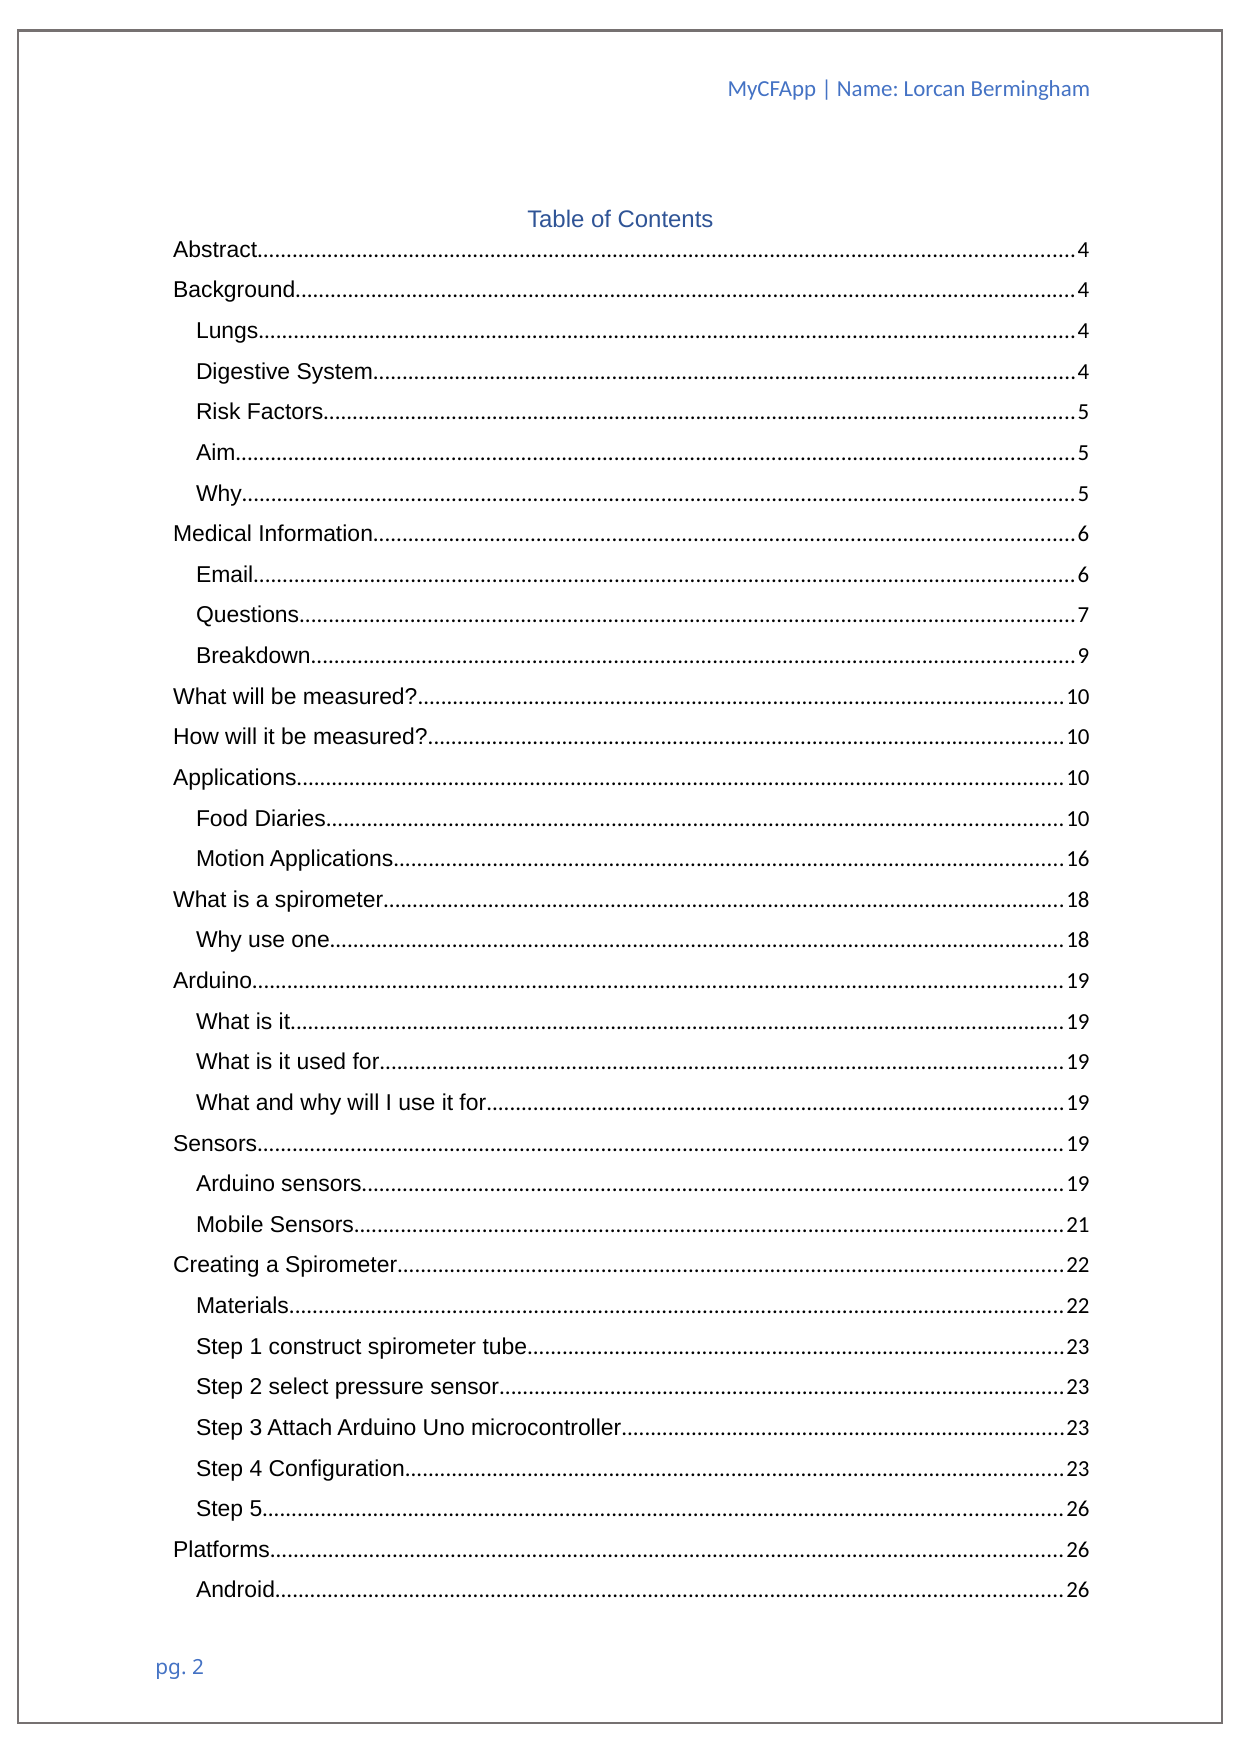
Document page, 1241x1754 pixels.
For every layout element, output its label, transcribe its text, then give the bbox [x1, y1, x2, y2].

text Step 5 26 [196, 1494, 1090, 1522]
text How will it be measured? 10 [173, 722, 1090, 751]
text Mobile Sensors 21 [196, 1210, 1090, 1238]
text Why 5 [196, 479, 1090, 507]
text Step 4 Configuration 23 [196, 1454, 1090, 1482]
text Breakdown 9 [196, 641, 1090, 669]
text What is it used for 19 [196, 1047, 1090, 1076]
text Step 1 construct spirometer tube 23 [196, 1332, 1090, 1360]
text Questions 7 [196, 601, 1090, 629]
text Lungs 4 [196, 316, 1090, 344]
text What is it 19 [196, 1007, 1090, 1035]
text What and why will I use it for 19 [196, 1088, 1090, 1116]
text Platforms 26 [173, 1535, 1090, 1563]
text Background 4 [173, 276, 1090, 304]
text Motion Applications 16 [196, 844, 1090, 872]
text What will be measured? 10 [173, 682, 1090, 710]
text Step 3 Attach Arduino Uno microcontroller 23 [196, 1413, 1090, 1441]
text Sensors 19 [173, 1129, 1090, 1157]
text Why use one 18 [196, 926, 1090, 954]
text Step 2 select pressure sensor 23 [196, 1372, 1090, 1401]
text Medical Information 6 [173, 519, 1090, 547]
text Creating a Spirometer 22 [173, 1251, 1090, 1279]
subtitle Table of Contents [150, 205, 1090, 233]
text Aim 5 [196, 438, 1090, 466]
text Arduino 19 [173, 966, 1090, 994]
text Digestive System 4 [196, 357, 1090, 385]
text Food Diaries 10 [196, 804, 1090, 832]
text Android 26 [196, 1576, 1090, 1604]
text Risk Factors 5 [196, 397, 1090, 426]
text What is a spirometer 18 [173, 885, 1090, 913]
text Email 6 [196, 560, 1090, 588]
text Materials 22 [196, 1291, 1090, 1319]
text Abstract 4 [173, 235, 1090, 263]
text Applications 10 [173, 763, 1090, 791]
text Arduino sensors 19 [196, 1169, 1090, 1197]
